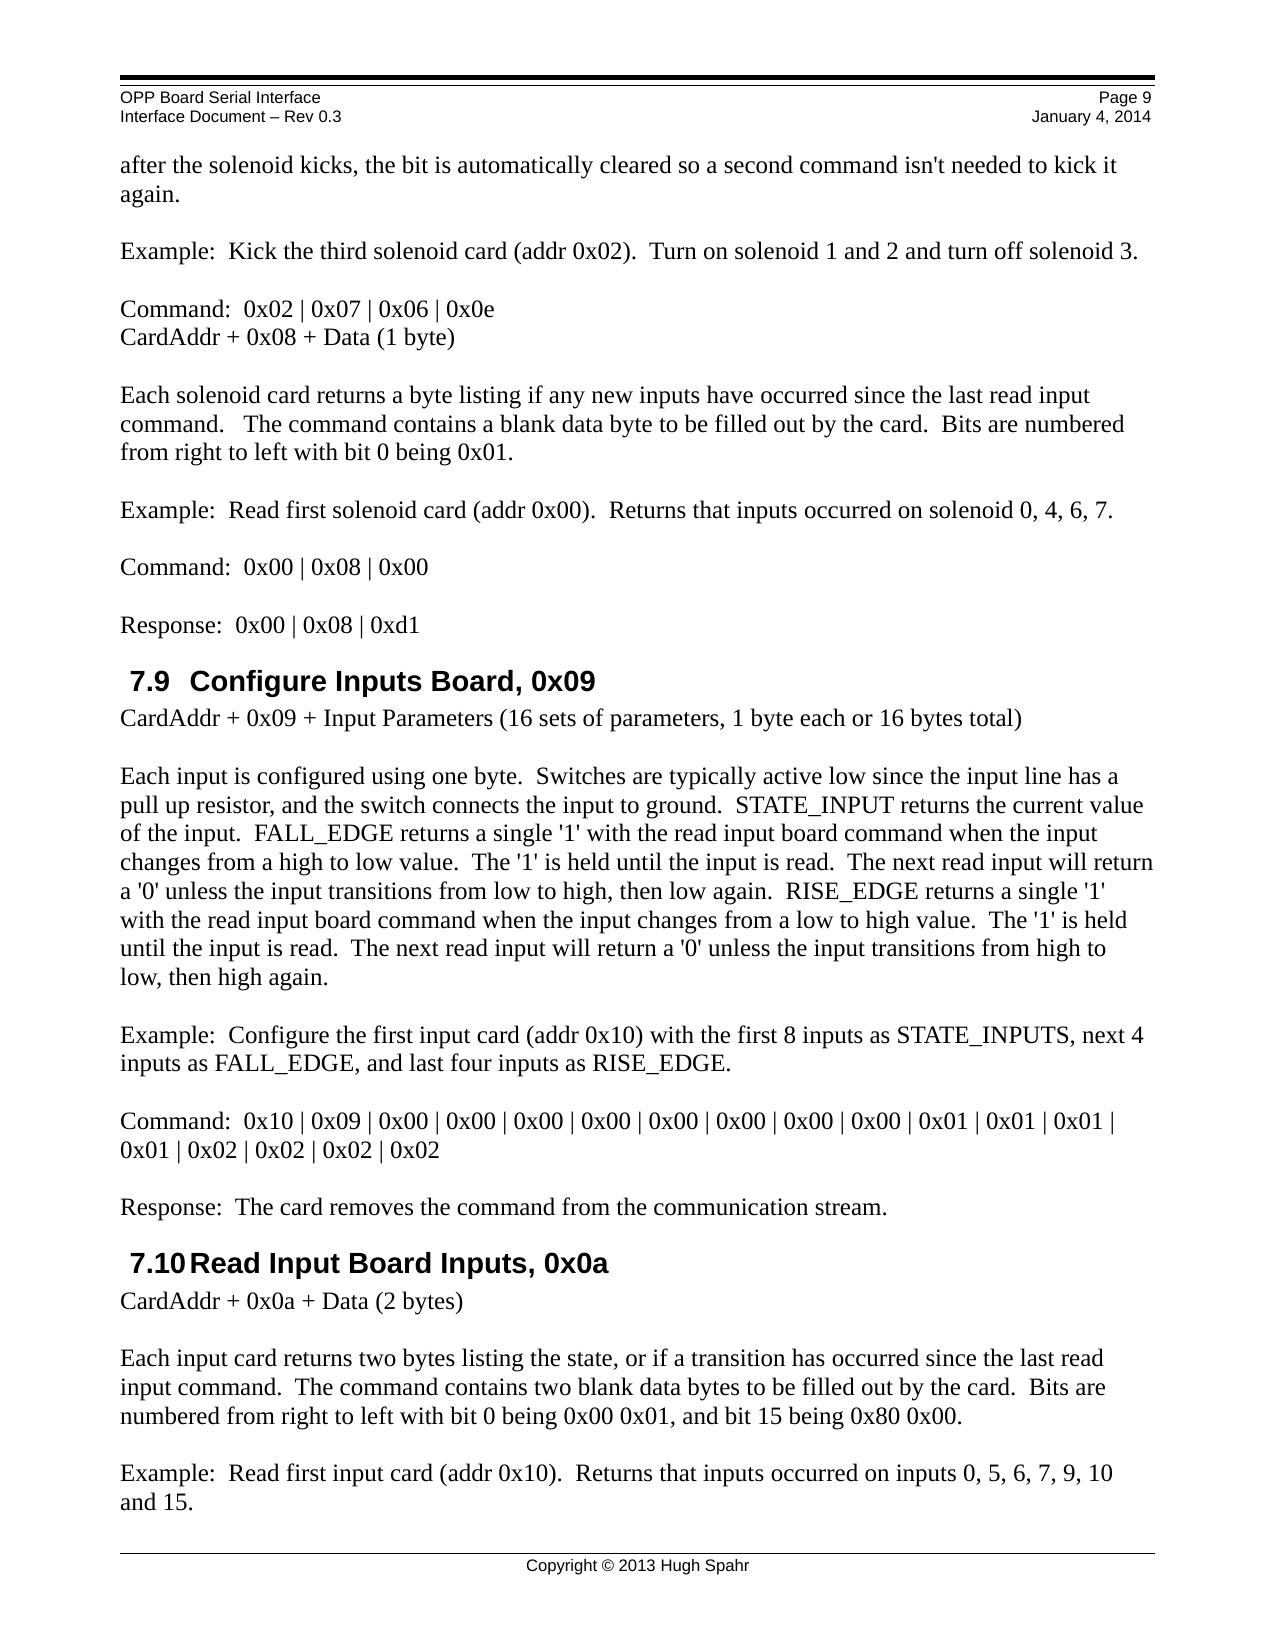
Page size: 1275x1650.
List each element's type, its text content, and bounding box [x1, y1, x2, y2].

subtitle Read Input Board Inputs, 0x0a [129, 1246, 1155, 1279]
subtitle Configure Inputs Board, 0x09 [129, 664, 1155, 697]
text Command: 0x00 | 0x08 | 0x00 [120, 552, 1155, 581]
text CardAddr + 0x09 + Input Parameters (16 sets of parameters, 1 byte each or 16 bytes total) [120, 703, 1155, 732]
text Response: 0x00 | 0x08 | 0xd1 [120, 610, 1155, 639]
text Command: 0x10 | 0x09 | 0x00 | 0x00 | 0x00 | 0x00 | 0x00 | 0x00 | 0x00 | 0x00 | 0x01 | 0x01 | 0x01 | 0x01 | 0x02 | 0x02 | 0x02 | 0x02 [120, 1106, 1155, 1163]
text Example: Configure the first input card (addr 0x10) with the first 8 inputs as STATE_INPUTS, next 4 inputs as FALL_EDGE, and last four inputs as RISE_EDGE. [120, 1020, 1155, 1077]
text Example: Read first input card (addr 0x10). Returns that inputs occurred on inputs 0, 5, 6, 7, 9, 10 and 15. [120, 1458, 1155, 1516]
text Each input is configured using one byte. Switches are typically active low since the input line has a pull up resistor, and the switch connects the input to ground. STATE_INPUT returns the current value of the input. FALL_EDGE returns a single '1' with the read input board command when the input changes from a high to low value. The '1' is held until the input is read. The next read input will return a '0' unless the input transitions from low to high, then low again. RISE_EDGE returns a single '1' with the read input board command when the input changes from a low to high value. The '1' is held until the input is read. The next read input will return a '0' unless the input transitions from high to low, then high again. [120, 761, 1155, 991]
text Each solenoid card returns a byte listing if any new inputs have occurred since the last read input command. The command contains a blank data byte to be filled out by the card. Bits are numbered from right to left with bit 0 being 0x01. [120, 380, 1155, 466]
text Response: The card removes the command from the communication stream. [120, 1192, 1155, 1221]
text Example: Kick the third solenoid card (addr 0x02). Turn on solenoid 1 and 2 and turn off solenoid 3. [120, 236, 1155, 265]
text Command: 0x02 | 0x07 | 0x06 | 0x0e [120, 294, 1155, 322]
text CardAddr + 0x0a + Data (2 bytes) [120, 1286, 1155, 1314]
text after the solenoid kicks, the bit is automatically cleared so a second command isn't needed to kick it again. [120, 150, 1155, 207]
text Example: Read first solenoid card (addr 0x00). Returns that inputs occurred on solenoid 0, 4, 6, 7. [120, 495, 1155, 524]
text CardAddr + 0x08 + Data (1 byte) [120, 322, 1155, 351]
text Each input card returns two bytes listing the state, or if a transition has occurred since the last read input command. The command contains two blank data bytes to be filled out by the card. Bits are numbered from right to left with bit 0 being 0x00 0x01, and bit 15 being 0x80 0x00. [120, 1343, 1155, 1429]
